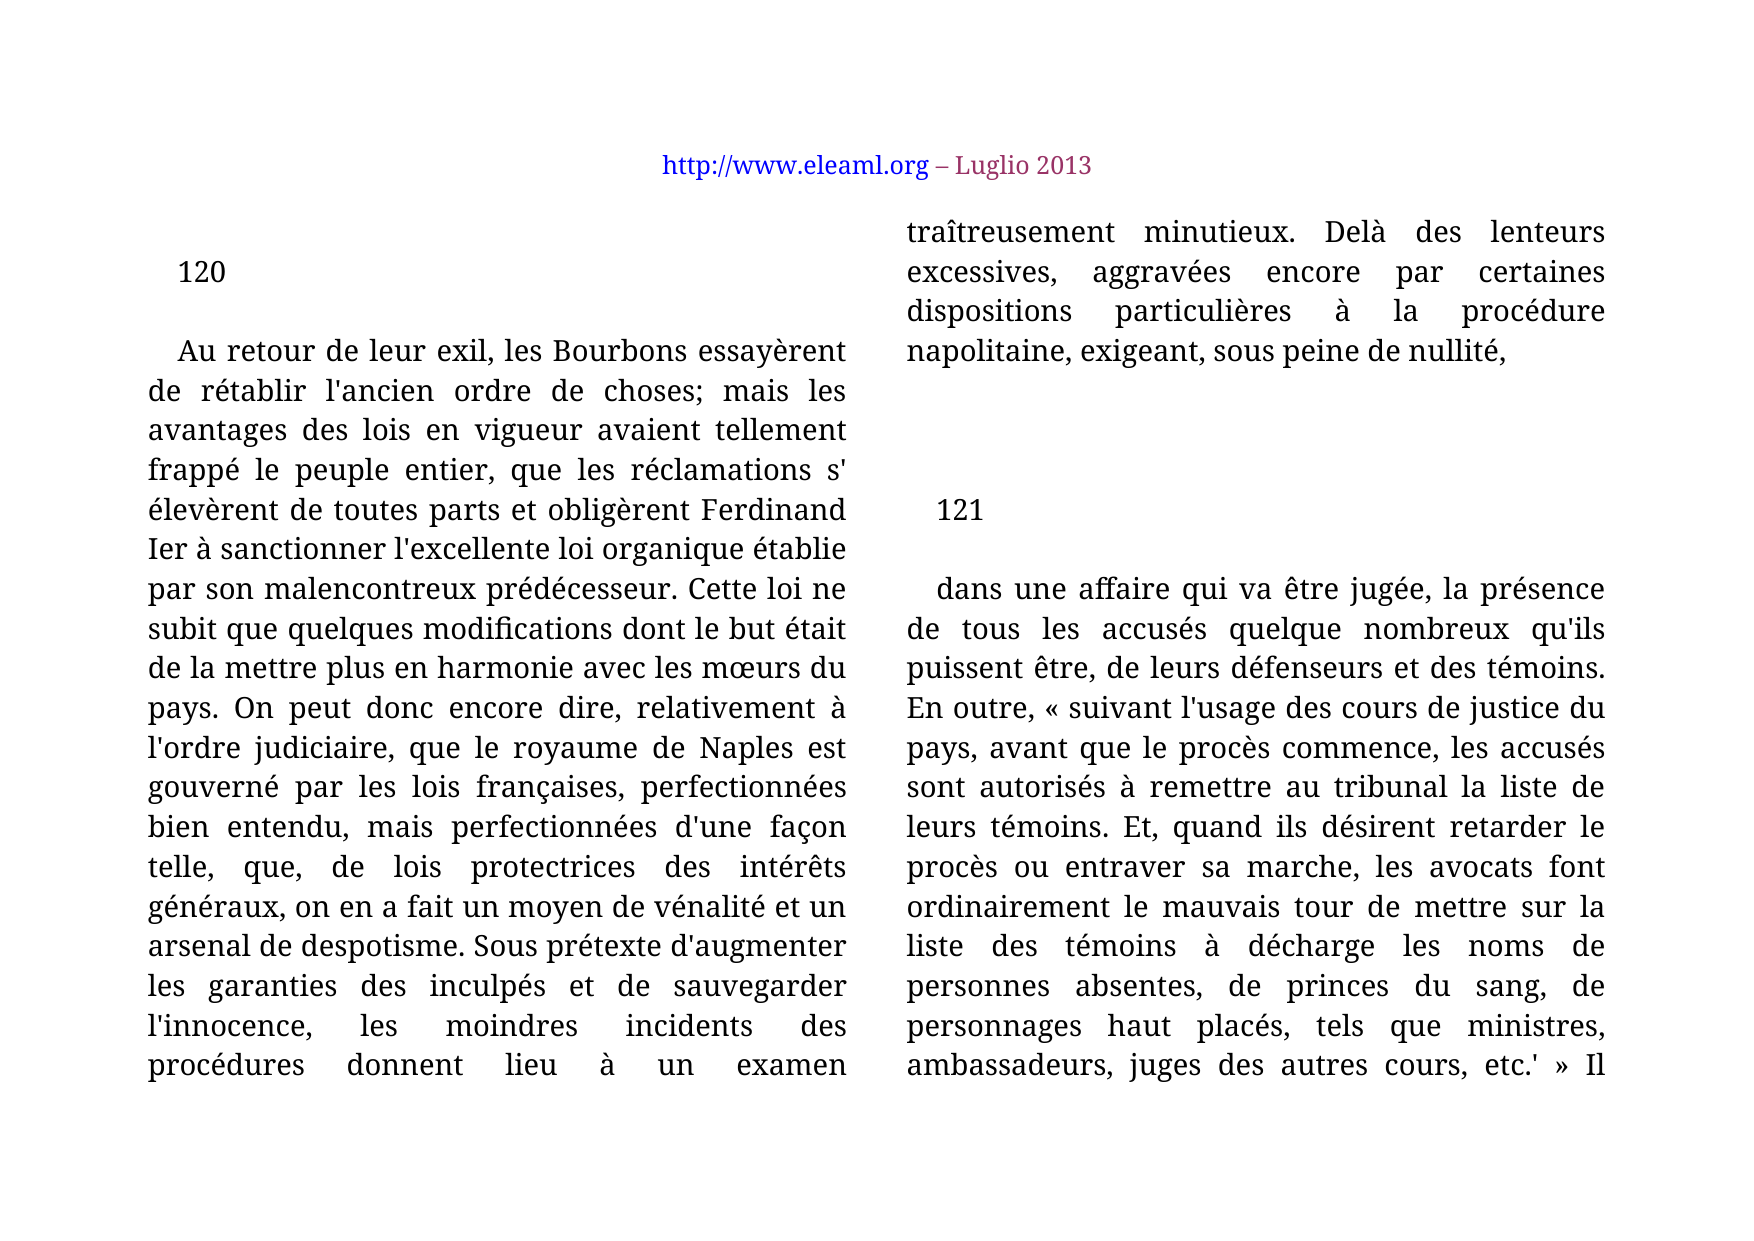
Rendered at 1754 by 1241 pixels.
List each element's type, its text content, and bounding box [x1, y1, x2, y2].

text 120 [148, 251, 847, 291]
text dans une affaire qui va être jugée, la présence de tous les accusés quelque nombreux qu'ils puissent être, de leurs défenseurs et des témoins. En outre, « suivant l'usage des cours de justice du pays, avant que le procès commence, les accusés sont autorisés à remettre au tribunal la liste de leurs témoins. Et, quand ils désirent retarder le procès ou entraver sa marche, les avocats font ordinairement le mauvais tour de mettre sur la liste des témoins à décharge les noms de personnes absentes, de princes du sang, de personnages haut placés, tels que ministres, ambassadeurs, juges des autres cours, etc.' » Il [906, 568, 1606, 1084]
text traîtreusement minutieux. Delà des lenteurs excessives, aggravées encore par certaines dispositions particulières à la procédure napolitaine, exigeant, sous peine de nullité, [906, 211, 1606, 370]
text Au retour de leur exil, les Bourbons essayèrent de rétablir l'ancien ordre de choses; mais les avantages des lois en vigueur avaient tellement frappé le peuple entier, que les réclamations s' élevèrent de toutes parts et obligèrent Ferdinand Ier à sanctionner l'excellente loi organique établie par son malencontreux prédécesseur. Cette loi ne subit que quelques modifications dont le but était de la mettre plus en harmonie avec les mœurs du pays. On peut donc encore dire, relativement à l'ordre judiciaire, que le royaume de Naples est gouverné par les lois françaises, perfectionnées bien entendu, mais perfectionnées d'une façon telle, que, de lois protectrices des intérêts généraux, on en a fait un moyen de vénalité et un arsenal de despotisme. Sous prétexte d'augmenter les garanties des inculpés et de sauvegarder l'innocence, les moindres incidents des procédures donnent lieu à un examen [148, 330, 847, 1084]
text 121 [906, 489, 1606, 529]
